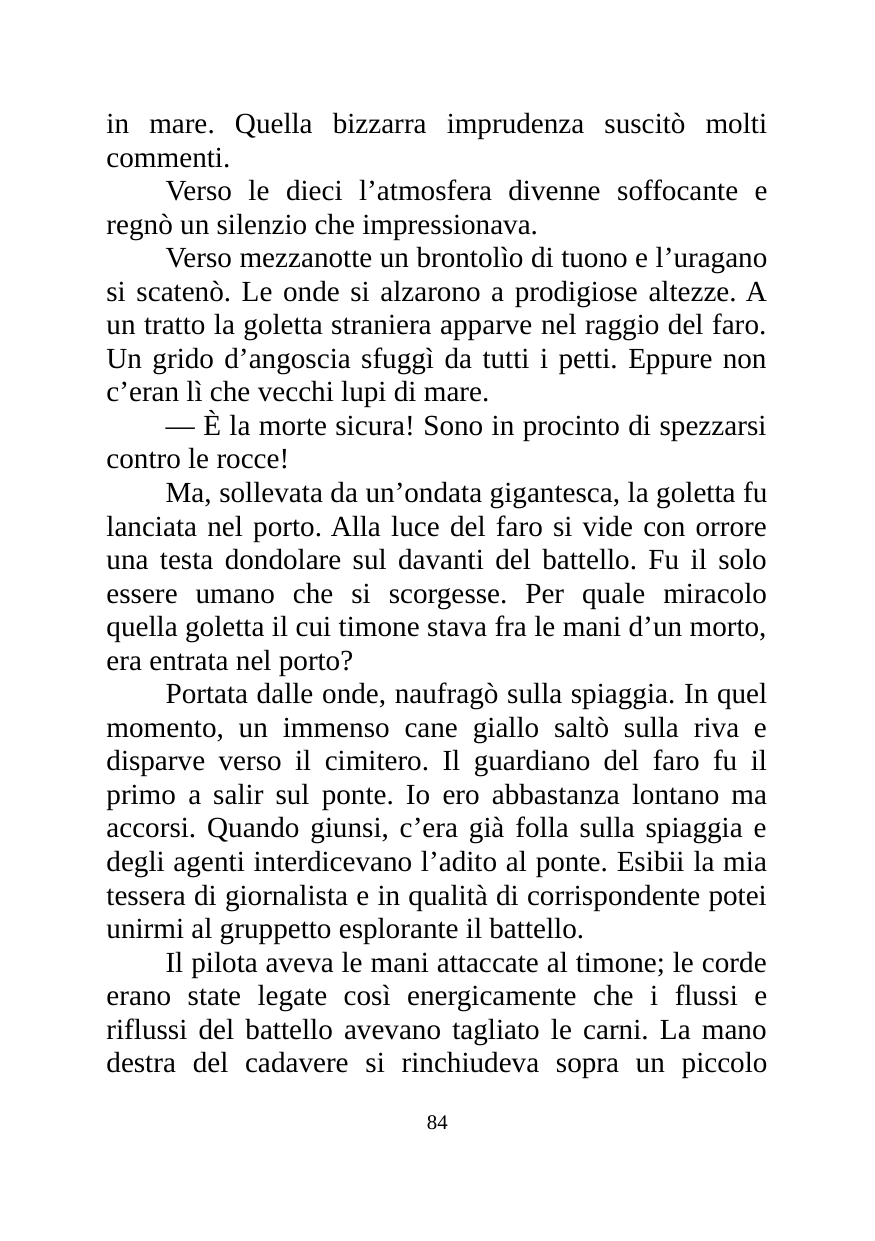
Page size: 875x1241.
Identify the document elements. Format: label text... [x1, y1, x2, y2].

text Verso le dieci l’atmosfera divenne soffocante e regnò un silenzio che impressionava. [106, 173, 768, 240]
text Portata dalle onde, naufragò sulla spiaggia. In quel momento, un immenso cane giallo saltò sulla riva e disparve verso il cimitero. Il guardiano del faro fu il primo a salir sul ponte. Io ero abbastanza lontano ma accorsi. Quando giunsi, c’era già folla sulla spiaggia e degli agenti interdicevano l’adito al ponte. Esibii la mia tessera di giornalista e in qualità di corrispondente potei unirmi al gruppetto esplorante il battello. [106, 676, 768, 945]
text — È la morte sicura! Sono in procinto di spezzarsi contro le rocce! [106, 408, 768, 475]
text Verso mezzanotte un brontolìo di tuono e l’uragano si scatenò. Le onde si alzarono a prodigiose altezze. A un tratto la goletta straniera apparve nel raggio del faro. Un grido d’angoscia sfuggì da tutti i petti. Eppure non c’eran lì che vecchi lupi di mare. [106, 240, 768, 408]
text Il pilota aveva le mani attaccate al timone; le corde erano state legate così energicamente che i flussi e riflussi del battello avevano tagliato le carni. La mano destra del cadavere si rinchiudeva sopra un piccolo [106, 945, 768, 1079]
text in mare. Quella bizzarra imprudenza suscitò molti commenti. [106, 106, 768, 173]
text Ma, sollevata da un’ondata gigantesca, la goletta fu lanciata nel porto. Alla luce del faro si vide con orrore una testa dondolare sul davanti del battello. Fu il solo essere umano che si scorgesse. Per quale miracolo quella goletta il cui timone stava fra le mani d’un morto, era entrata nel porto? [106, 475, 768, 676]
